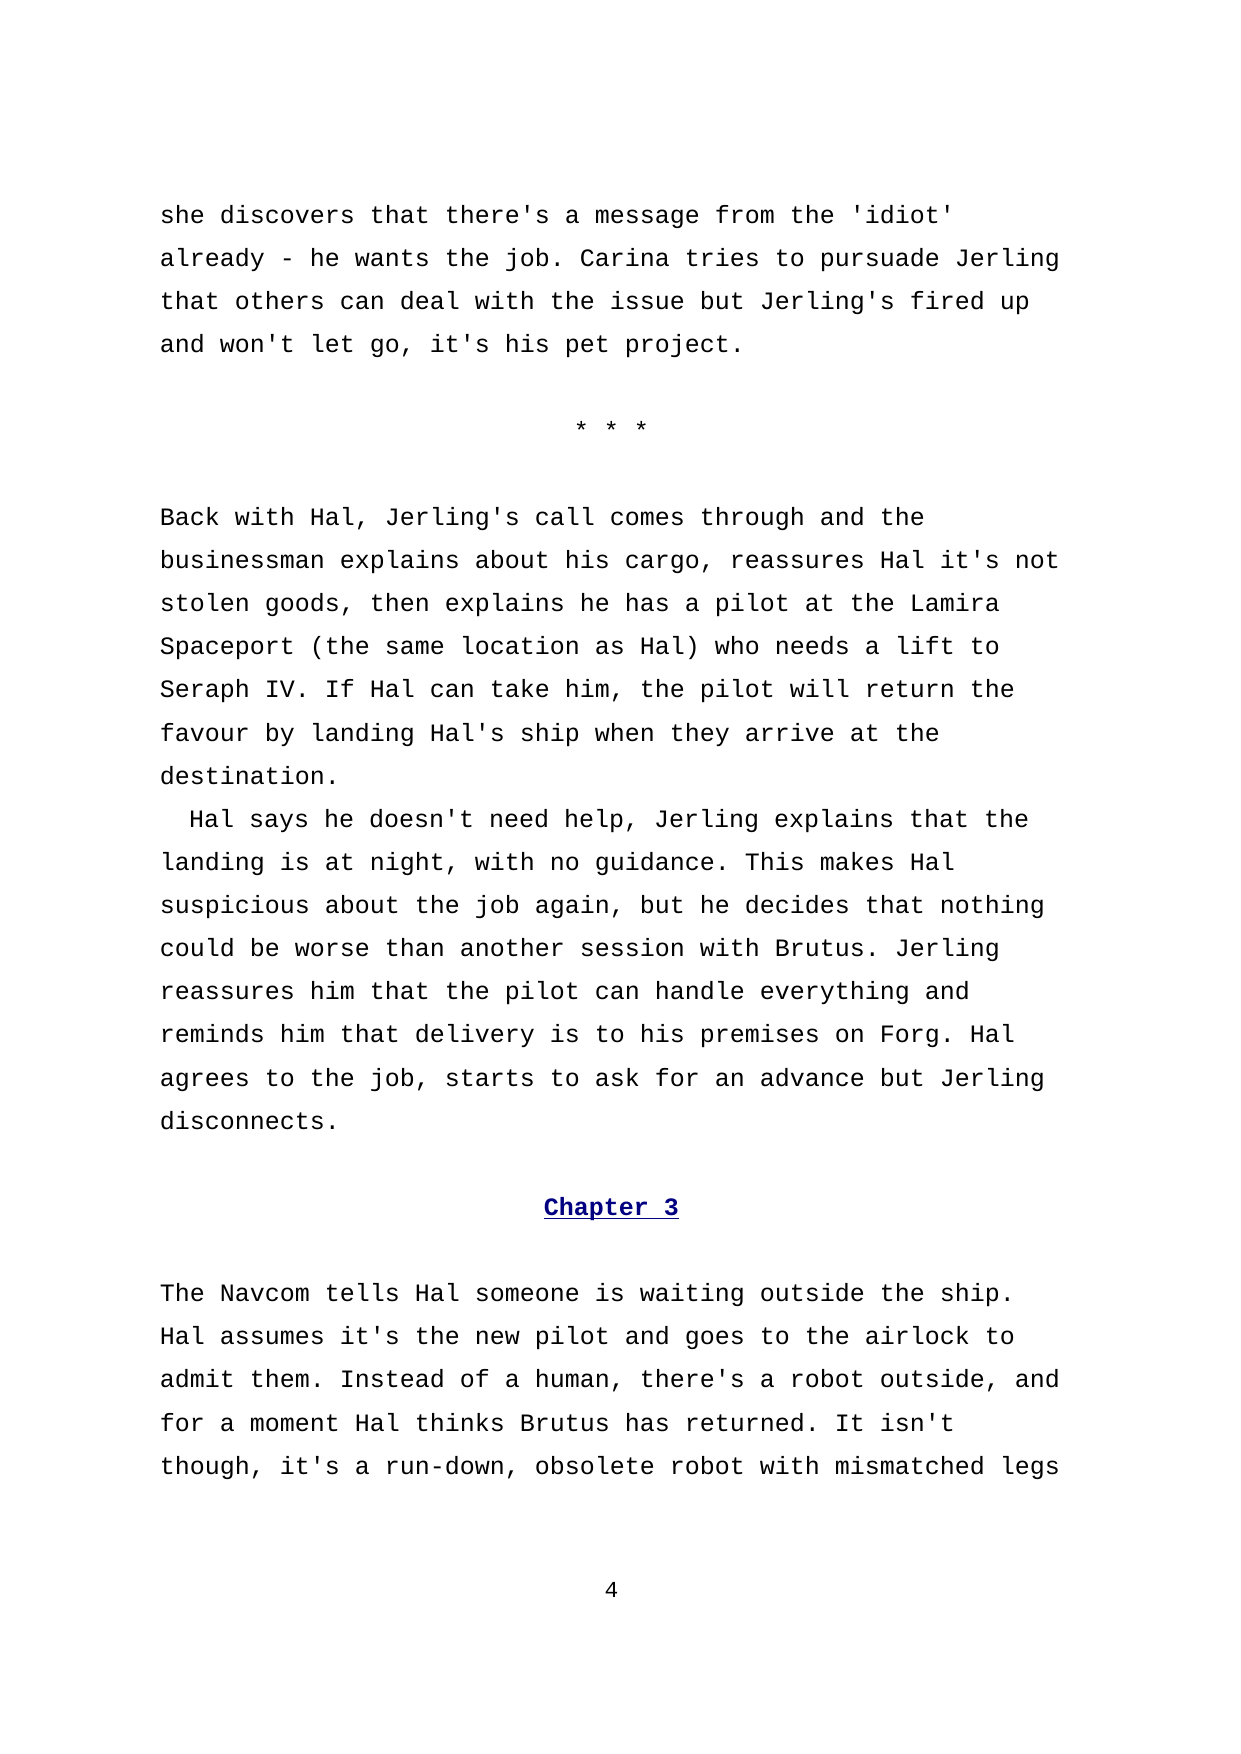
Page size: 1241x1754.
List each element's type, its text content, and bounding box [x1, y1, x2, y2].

subtitle Chapter 3 [159, 1181, 1063, 1224]
text Back with Hal, Jerling's call comes through and the businessman explains about his cargo, reassures Hal it's not stolen goods, then explains he has a pilot at the Lamira Spaceport (the same location as Hal) who needs a lift to Seraph IV. If Hal can take him, the pilot will return the favour by landing Hal's ship when they arrive at the destination. [159, 491, 1063, 793]
text The Navcom tells Hal someone is waiting outside the ship. Hal assumes it's the new pilot and goes to the airlock to admit them. Instead of a human, there's a robot outside, and for a moment Hal thinks Brutus has returned. It isn't though, it's a run-down, obsolete robot with mismatched legs [159, 1267, 1063, 1483]
text she discovers that there's a message from the 'idiot' already - he wants the job. Carina tries to pursuade Jerling that others can deal with the issue but Jerling's fired up and won't let go, it's his pet project. [159, 189, 1063, 361]
subtitle * * * [159, 404, 1063, 448]
text Hal says he doesn't need help, Jerling explains that the landing is at night, with no guidance. This makes Hal suspicious about the job again, but he decides that nothing could be worse than another session with Brutus. Jerling reassures him that the pilot can handle everything and reminds him that delivery is to his premises on Forg. Hal agrees to the job, starts to ask for an advance but Jerling disconnects. [159, 793, 1063, 1138]
